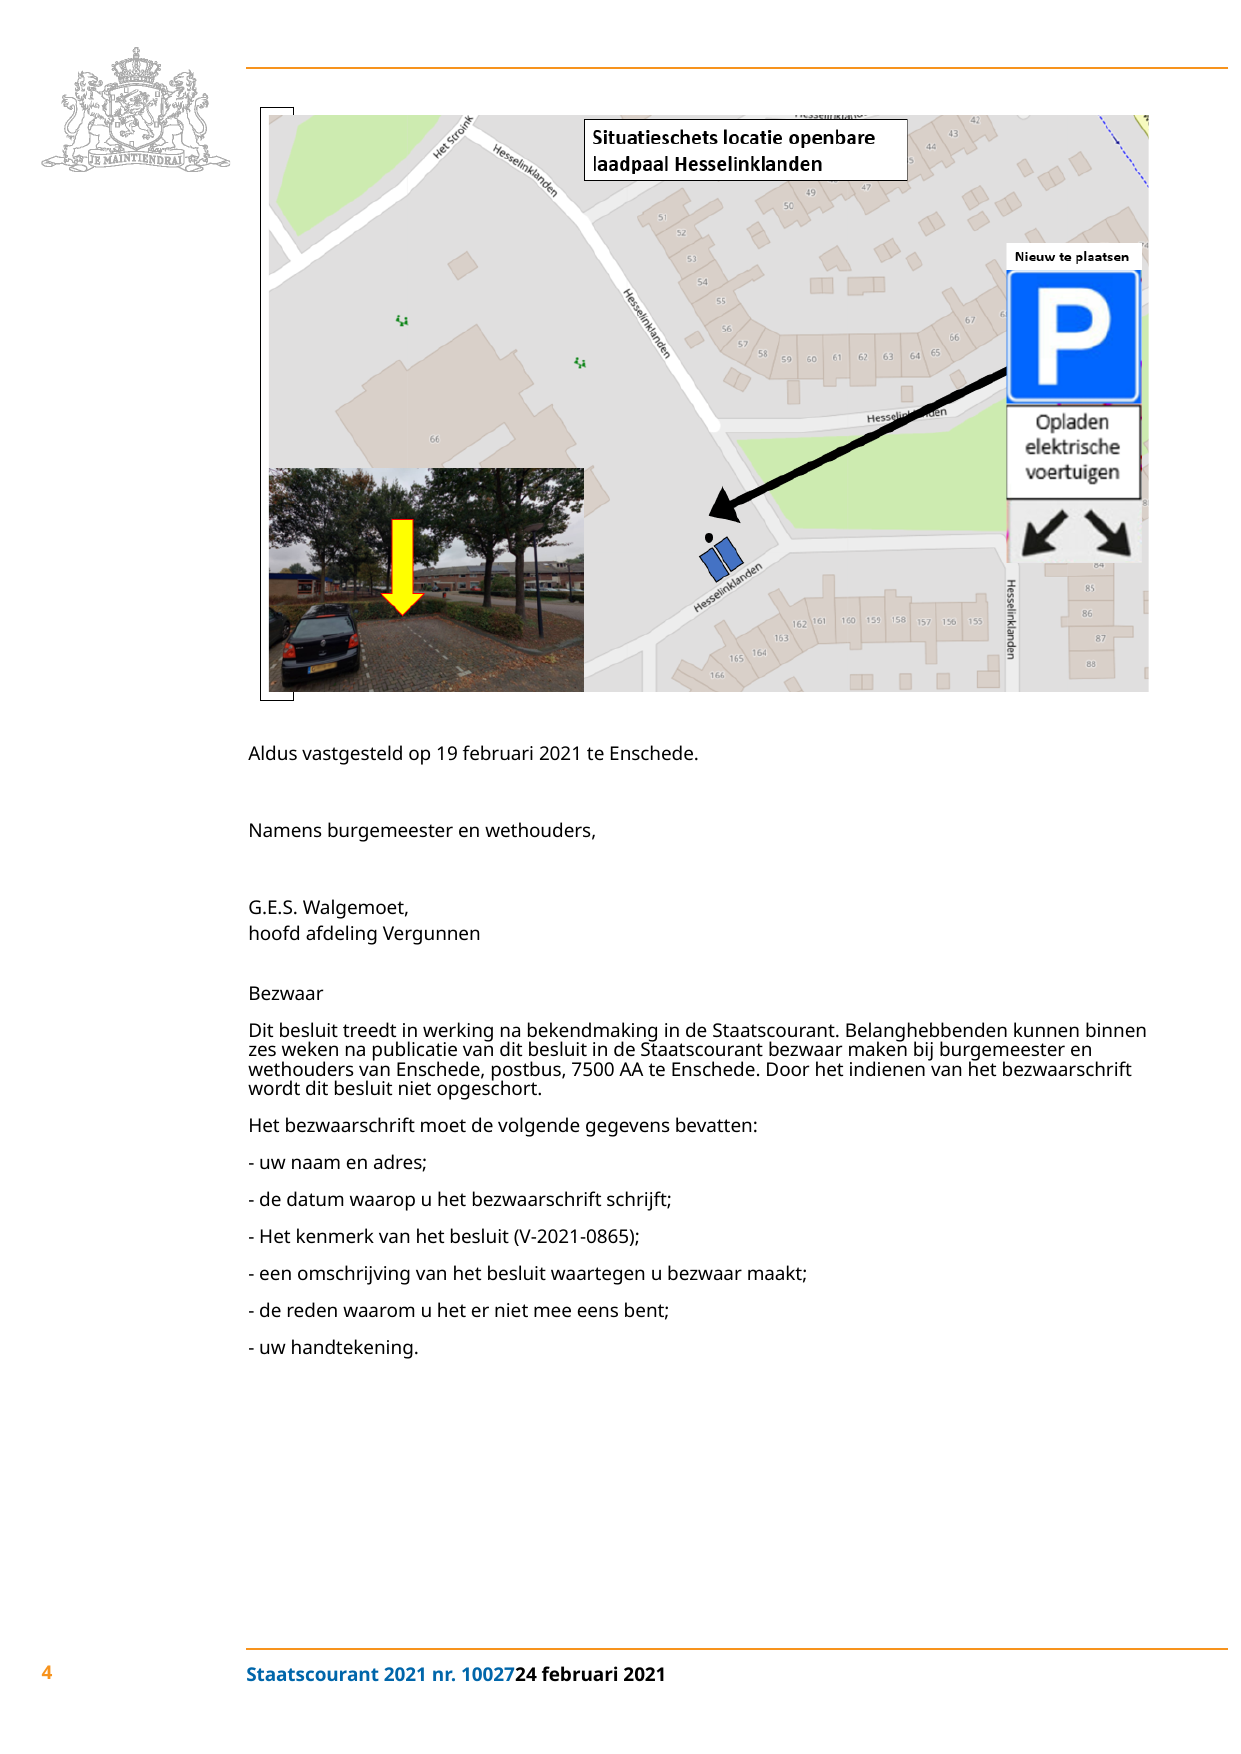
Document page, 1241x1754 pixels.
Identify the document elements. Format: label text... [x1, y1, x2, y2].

text Aldus vastgesteld op 19 februari 2021 te Enschede. [248, 740, 1152, 766]
text Namens burgemeester en wethouders, [248, 817, 1152, 843]
picture [268, 115, 1149, 692]
text - Het kenmerk van het besluit (V-2021-0865); [248, 1228, 1152, 1247]
text - een omschrijving van het besluit waartegen u bezwaar maakt; [248, 1265, 1152, 1284]
text Dit besluit treedt in werking na bekendmaking in de Staatscourant. Belanghebbenden kunnen binnen zes weken na publicatie van dit besluit in de Staatscourant bezwaar maken bij burgemeester en wethouders van Enschede, postbus, 7500 AA te Enschede. Door het indienen van het bezwaarschrift wordt dit besluit niet opgeschort. [248, 1022, 1152, 1099]
text Het bezwaarschrift moet de volgende gegevens bevatten: [248, 1117, 1152, 1136]
text - uw handtekening. [248, 1339, 1152, 1358]
text - de datum waarop u het bezwaarschrift schrijft; [248, 1191, 1152, 1210]
text G.E.S. Walgemoet, [248, 894, 1152, 920]
text hoofd afdeling Vergunnen [248, 920, 1152, 946]
picture [41, 47, 231, 172]
text Bezwaar [248, 985, 1152, 1004]
text - de reden waarom u het er niet mee eens bent; [248, 1302, 1152, 1321]
text - uw naam en adres; [248, 1154, 1152, 1173]
